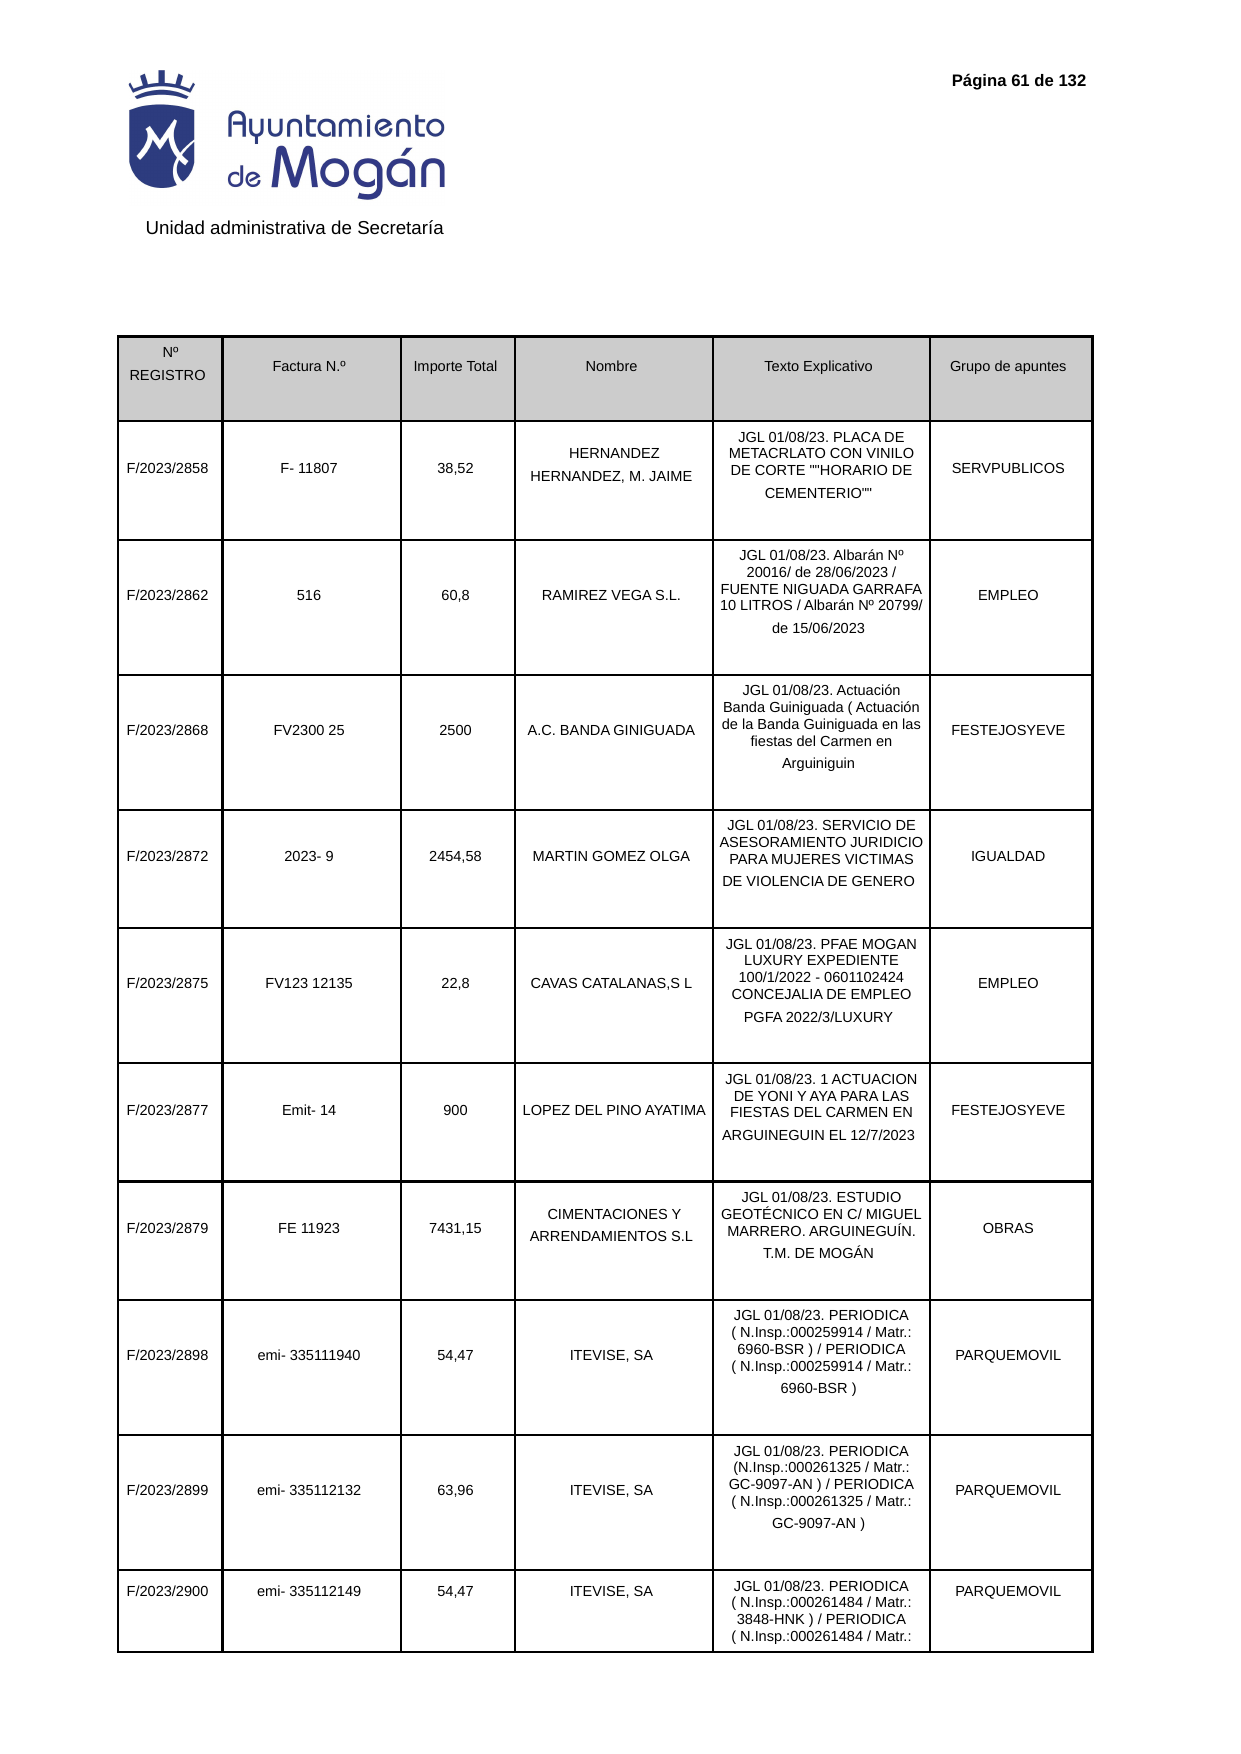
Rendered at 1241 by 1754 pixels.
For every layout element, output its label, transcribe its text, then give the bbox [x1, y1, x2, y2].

table_cell RAMIREZ VEGA S.L. [516, 541, 712, 673]
table_cell JGL 01/08/23. Actuación Banda Guiniguada ( Actuación de la Banda Guiniguada en las fiestas del Carmen en Arguiniguin [714, 676, 929, 809]
table_cell PARQUEMOVIL [931, 1436, 1091, 1569]
table_cell 516 [224, 541, 400, 673]
table_cell JGL 01/08/23. SERVICIO DE ASESORAMIENTO JURIDICIO PARA MUJERES VICTIMAS DE VIOLENCIA DE GENERO [714, 811, 929, 927]
table_cell 54,47 [402, 1571, 514, 1651]
table_cell 60,8 [402, 541, 514, 673]
table_header Texto Explicativo [714, 338, 929, 420]
table_cell ITEVISE, SA [516, 1436, 712, 1569]
table_cell JGL 01/08/23. PFAE MOGAN LUXURY EXPEDIENTE 100/1/2022 - 0601102424 CONCEJALIA DE EMPLEO PGFA 2022/3/LUXURY [714, 929, 929, 1062]
table_cell 63,96 [402, 1436, 514, 1569]
table_cell Emit- 14 [224, 1064, 400, 1180]
table_cell FESTEJOSYEVE [931, 1064, 1091, 1180]
table_cell F/2023/2872 [119, 811, 221, 927]
table_cell HERNANDEZ HERNANDEZ, M. JAIME [516, 422, 712, 538]
table_cell CAVAS CATALANAS,S L [516, 929, 712, 1062]
table_cell F/2023/2875 [119, 929, 221, 1062]
table_header Nombre [516, 338, 712, 420]
table_cell F/2023/2879 [119, 1183, 221, 1299]
table_cell EMPLEO [931, 929, 1091, 1062]
table_cell F- 11807 [224, 422, 400, 538]
table_cell JGL 01/08/23. PERIODICA ( N.Insp.:000261484 / Matr.: 3848-HNK ) / PERIODICA ( N.Insp.:000261484 / Matr.: [714, 1571, 929, 1651]
table_header Nº REGISTRO [119, 338, 221, 420]
table_cell F/2023/2877 [119, 1064, 221, 1180]
table_cell JGL 01/08/23. 1 ACTUACION DE YONI Y AYA PARA LAS FIESTAS DEL CARMEN EN ARGUINEGUIN EL 12/7/2023 [714, 1064, 929, 1180]
table_cell 7431,15 [402, 1183, 514, 1299]
table_cell ITEVISE, SA [516, 1301, 712, 1434]
table_cell FV2300 25 [224, 676, 400, 809]
table_cell emi- 335112132 [224, 1436, 400, 1569]
table_cell emi- 335111940 [224, 1301, 400, 1434]
table_cell FESTEJOSYEVE [931, 676, 1091, 809]
table_header Importe Total [402, 338, 514, 420]
table_cell PARQUEMOVIL [931, 1301, 1091, 1434]
table_cell 54,47 [402, 1301, 514, 1434]
table_cell JGL 01/08/23. Albarán Nº 20016/ de 28/06/2023 / FUENTE NIGUADA GARRAFA 10 LITROS / Albarán Nº 20799/ de 15/06/2023 [714, 541, 929, 673]
table_cell F/2023/2868 [119, 676, 221, 809]
table_cell JGL 01/08/23. ESTUDIO GEOTÉCNICO EN C/ MIGUEL MARRERO. ARGUINEGUÍN. T.M. DE MOGÁN [714, 1183, 929, 1299]
table_cell JGL 01/08/23. PERIODICA (N.Insp.:000261325 / Matr.: GC-9097-AN ) / PERIODICA ( N.Insp.:000261325 / Matr.: GC-9097-AN ) [714, 1436, 929, 1569]
table_cell SERVPUBLICOS [931, 422, 1091, 538]
table_cell LOPEZ DEL PINO AYATIMA [516, 1064, 712, 1180]
table_header Grupo de apuntes [931, 338, 1091, 420]
table_cell 2023- 9 [224, 811, 400, 927]
table_cell F/2023/2898 [119, 1301, 221, 1434]
table_cell 38,52 [402, 422, 514, 538]
table_cell F/2023/2899 [119, 1436, 221, 1569]
table_cell F/2023/2862 [119, 541, 221, 673]
table_cell JGL 01/08/23. PLACA DE METACRLATO CON VINILO DE CORTE ""HORARIO DE CEMENTERIO"" [714, 422, 929, 538]
table_cell EMPLEO [931, 541, 1091, 673]
table_cell JGL 01/08/23. PERIODICA ( N.Insp.:000259914 / Matr.: 6960-BSR ) / PERIODICA ( N.Insp.:000259914 / Matr.: 6960-BSR ) [714, 1301, 929, 1434]
table_cell FV123 12135 [224, 929, 400, 1062]
table_header Factura N.º [224, 338, 400, 420]
table_cell 900 [402, 1064, 514, 1180]
table_cell PARQUEMOVIL [931, 1571, 1091, 1651]
table_cell 2500 [402, 676, 514, 809]
table_cell FE 11923 [224, 1183, 400, 1299]
table_cell F/2023/2900 [119, 1571, 221, 1651]
table_cell A.C. BANDA GINIGUADA [516, 676, 712, 809]
table_cell OBRAS [931, 1183, 1091, 1299]
table_cell IGUALDAD [931, 811, 1091, 927]
table_cell CIMENTACIONES Y ARRENDAMIENTOS S.L [516, 1183, 712, 1299]
table_cell 22,8 [402, 929, 514, 1062]
table_cell 2454,58 [402, 811, 514, 927]
table_cell F/2023/2858 [119, 422, 221, 538]
picture [128, 70, 445, 206]
table_cell ITEVISE, SA [516, 1571, 712, 1651]
table_cell emi- 335112149 [224, 1571, 400, 1651]
table_cell MARTIN GOMEZ OLGA [516, 811, 712, 927]
